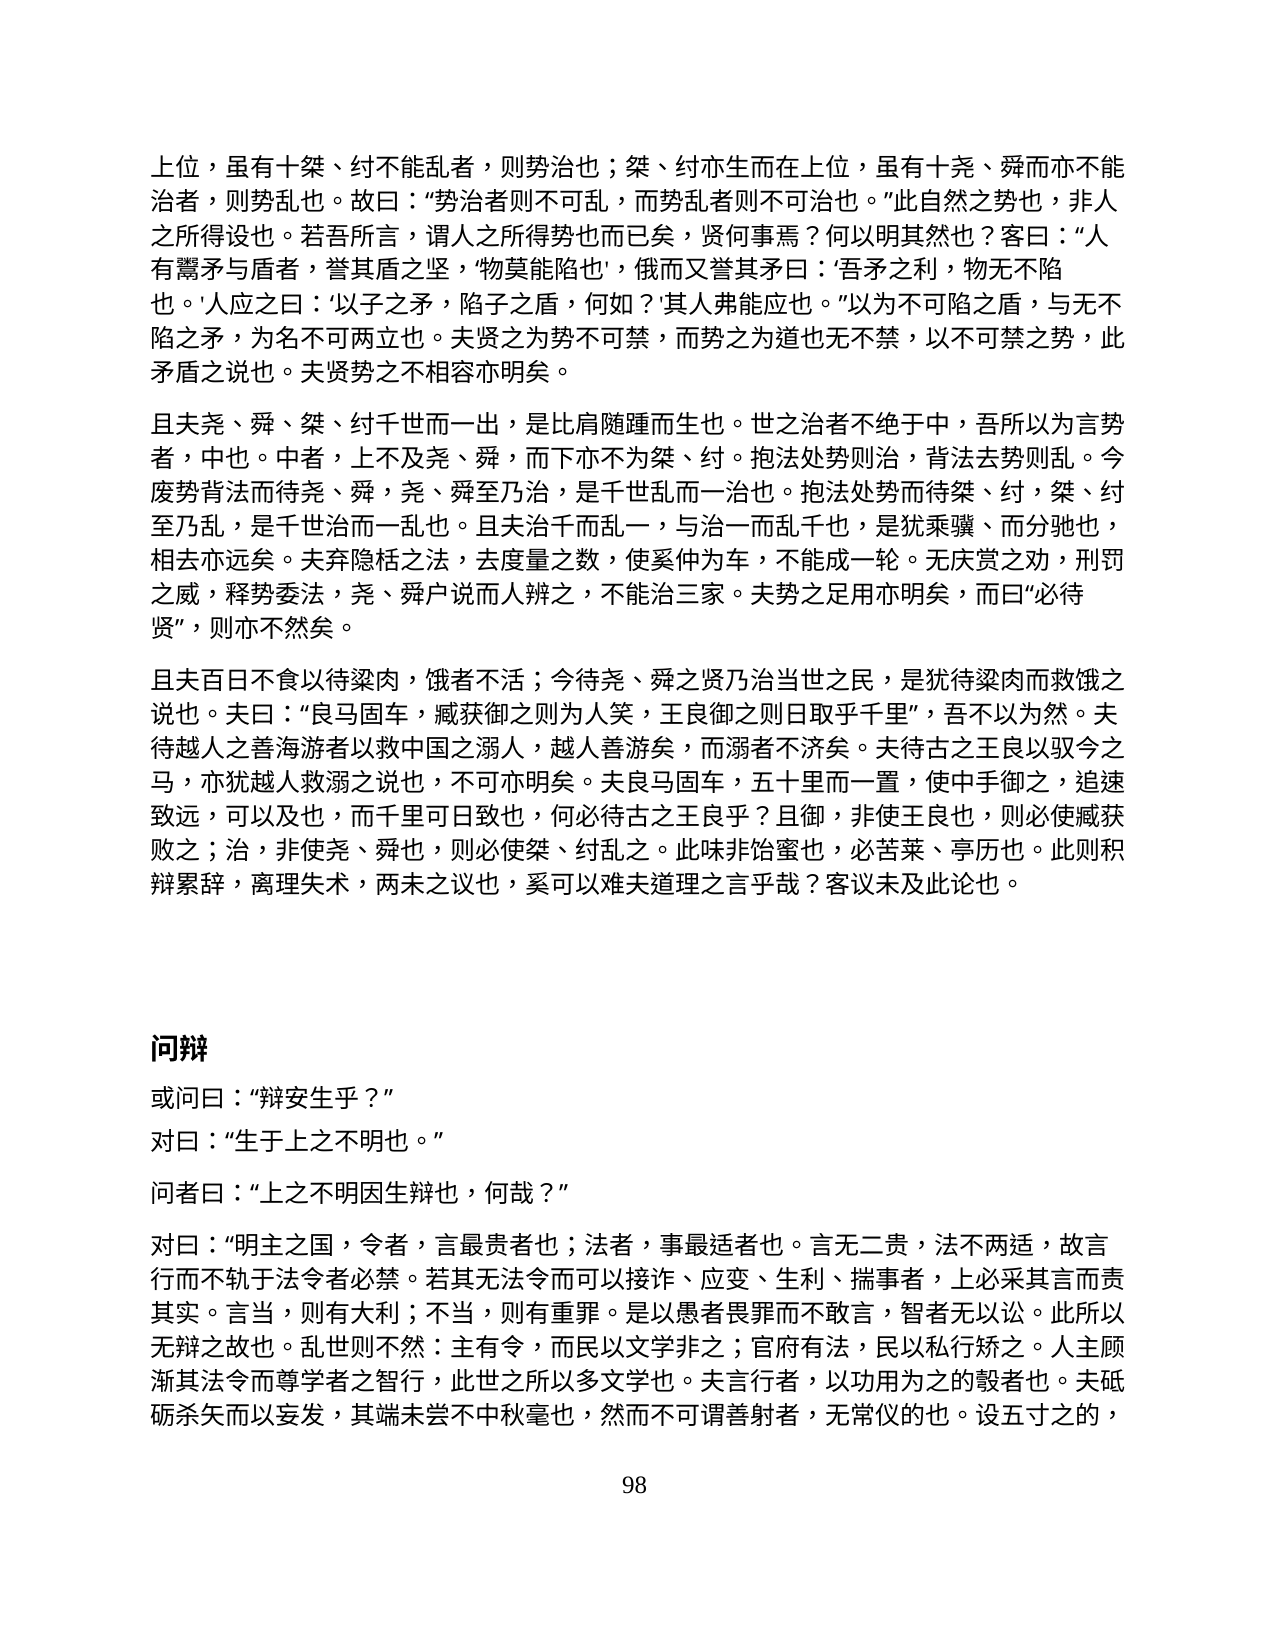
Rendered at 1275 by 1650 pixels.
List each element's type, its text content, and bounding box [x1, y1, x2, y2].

text 且夫百日不食以待粱肉，饿者不活；今待尧、舜之贤乃治当世之民，是犹待粱肉而救饿之说也。夫曰：“良马固车，臧获御之则为人笑，王良御之则日取乎千里”，吾不以为然。夫待越人之善海游者以救中国之溺人，越人善游矣，而溺者不济矣。夫待古之王良以驭今之马，亦犹越人救溺之说也，不可亦明矣。夫良马固车，五十里而一置，使中手御之，追速致远，可以及也，而千里可日致也，何必待古之王良乎？且御，非使王良也，则必使臧获败之；治，非使尧、舜也，则必使桀、纣乱之。此味非饴蜜也，必苦莱、亭历也。此则积辩累辞，离理失术，两未之议也，奚可以难夫道理之言乎哉？客议未及此论也。 [150, 663, 1125, 901]
text 或问曰：“辩安生乎？” [150, 1081, 1125, 1115]
text 且夫尧、舜、桀、纣千世而一出，是比肩随踵而生也。世之治者不绝于中，吾所以为言势者，中也。中者，上不及尧、舜，而下亦不为桀、纣。抱法处势则治，背法去势则乱。今废势背法而待尧、舜，尧、舜至乃治，是千世乱而一治也。抱法处势而待桀、纣，桀、纣至乃乱，是千世治而一乱也。且夫治千而乱一，与治一而乱千也，是犹乘骥、而分驰也，相去亦远矣。夫弃隐栝之法，去度量之数，使奚仲为车，不能成一轮。无庆赏之劝，刑罚之威，释势委法，尧、舜户说而人辨之，不能治三家。夫势之足用亦明矣，而曰“必待贤”，则亦不然矣。 [150, 406, 1125, 645]
text 问者曰：“上之不明因生辩也，何哉？” [150, 1176, 1125, 1210]
text 上位，虽有十桀、纣不能乱者，则势治也；桀、纣亦生而在上位，虽有十尧、舜而亦不能治者，则势乱也。故曰：“势治者则不可乱，而势乱者则不可治也。”此自然之势也，非人之所得设也。若吾所言，谓人之所得势也而已矣，贤何事焉？何以明其然也？客曰：“人有鬻矛与盾者，誉其盾之坚，‘物莫能陷也'，俄而又誉其矛曰：‘吾矛之利，物无不陷也。'人应之曰：‘以子之矛，陷子之盾，何如？'其人弗能应也。”以为不可陷之盾，与无不陷之矛，为名不可两立也。夫贤之为势不可禁，而势之为道也无不禁，以不可禁之势，此矛盾之说也。夫贤势之不相容亦明矣。 [150, 150, 1125, 388]
text 对曰：“生于上之不明也。” [150, 1124, 1125, 1158]
text 对曰：“明主之国，令者，言最贵者也；法者，事最适者也。言无二贵，法不两适，故言行而不轨于法令者必禁。若其无法令而可以接诈、应变、生利、揣事者，上必采其言而责其实。言当，则有大利；不当，则有重罪。是以愚者畏罪而不敢言，智者无以讼。此所以无辩之故也。乱世则不然：主有令，而民以文学非之；官府有法，民以私行矫之。人主顾渐其法令而尊学者之智行，此世之所以多文学也。夫言行者，以功用为之的彀者也。夫砥砺杀矢而以妄发，其端未尝不中秋毫也，然而不可谓善射者，无常仪的也。设五寸之的， [150, 1228, 1125, 1432]
subtitle 问辩 [150, 1028, 1125, 1068]
